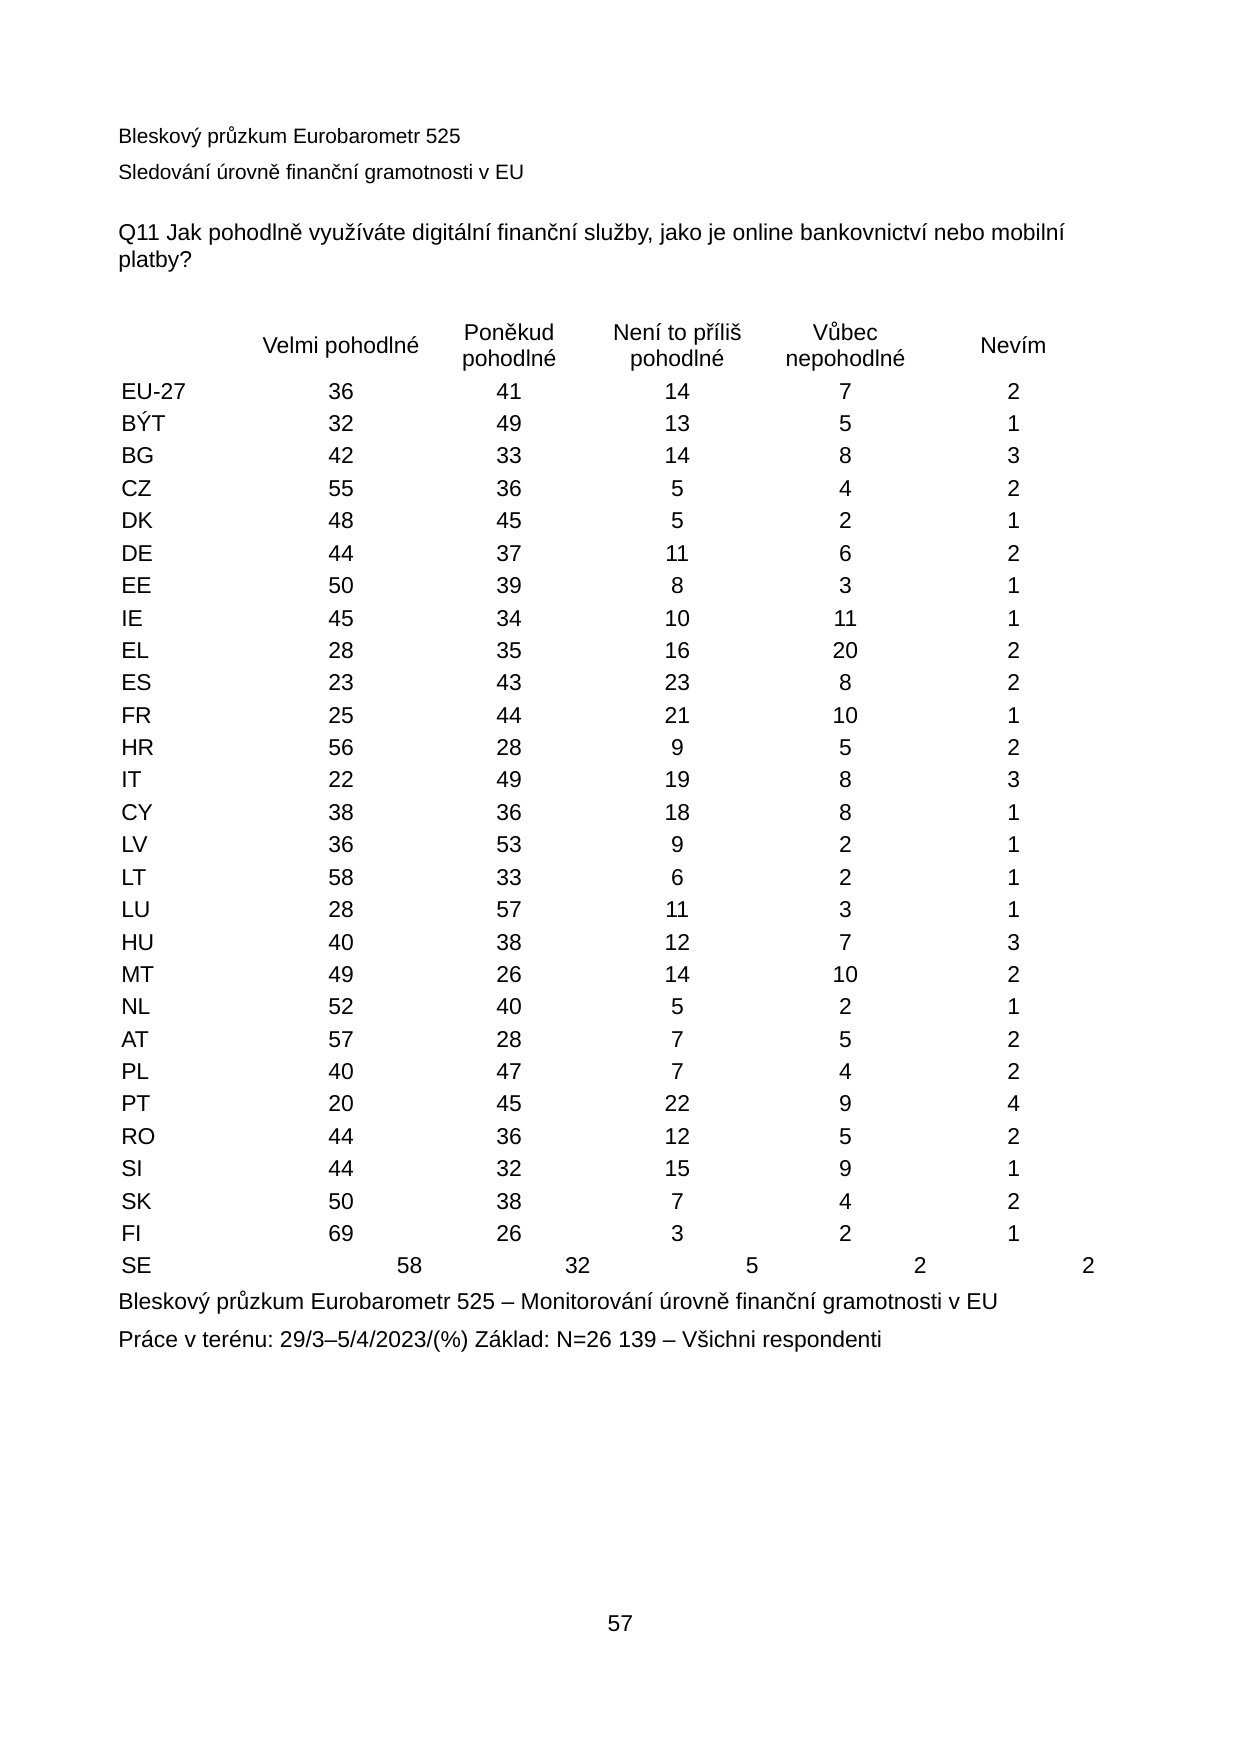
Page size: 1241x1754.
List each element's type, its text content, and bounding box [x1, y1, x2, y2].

table_cell 52 [257, 990, 425, 1023]
table_cell 5 [593, 1249, 761, 1282]
table_cell PT [118, 1088, 257, 1120]
table_cell 3 [593, 1217, 761, 1249]
table_cell 9 [761, 1088, 929, 1120]
table_cell 1 [929, 1152, 1097, 1184]
table_cell 5 [593, 472, 761, 504]
table_cell 58 [257, 1249, 425, 1282]
table_cell 3 [929, 764, 1097, 796]
table_cell 28 [257, 893, 425, 925]
table_cell 2 [929, 375, 1097, 407]
table_cell 2 [929, 472, 1097, 504]
table_cell LU [118, 893, 257, 925]
table_cell 47 [425, 1055, 593, 1087]
table_cell 9 [761, 1152, 929, 1184]
table_cell 33 [425, 861, 593, 893]
table_cell 23 [257, 666, 425, 699]
table_cell FR [118, 699, 257, 731]
table_cell 1 [929, 407, 1097, 439]
table_cell 38 [425, 925, 593, 958]
table_cell 2 [929, 537, 1097, 569]
table_cell CY [118, 796, 257, 828]
table_cell 25 [257, 699, 425, 731]
table_cell 11 [593, 537, 761, 569]
table_cell 55 [257, 472, 425, 504]
table_cell 50 [257, 569, 425, 601]
table_cell 40 [257, 925, 425, 958]
table_cell 35 [425, 634, 593, 666]
table_cell 1 [929, 828, 1097, 861]
table_cell CZ [118, 472, 257, 504]
table_cell 28 [257, 634, 425, 666]
table_cell 26 [425, 1217, 593, 1249]
table_cell IE [118, 601, 257, 634]
table_cell 43 [425, 666, 593, 699]
table_cell 21 [593, 699, 761, 731]
table_cell EE [118, 569, 257, 601]
table_cell 36 [425, 796, 593, 828]
table_cell 4 [929, 1088, 1097, 1120]
table_cell MT [118, 958, 257, 990]
table_cell DE [118, 537, 257, 569]
table_cell 5 [761, 1023, 929, 1055]
table_cell 32 [257, 407, 425, 439]
table_cell 8 [593, 569, 761, 601]
table_cell 38 [425, 1185, 593, 1217]
table_cell 2 [929, 666, 1097, 699]
table_cell 48 [257, 504, 425, 537]
table_cell 10 [761, 958, 929, 990]
table_cell 58 [257, 861, 425, 893]
table_cell 36 [425, 1120, 593, 1152]
table_cell SE [118, 1249, 257, 1282]
table_cell PL [118, 1055, 257, 1087]
table_cell SK [118, 1185, 257, 1217]
table_cell DK [118, 504, 257, 537]
table_cell 2 [761, 1217, 929, 1249]
table_cell 26 [425, 958, 593, 990]
table_cell 5 [761, 1120, 929, 1152]
table_cell 34 [425, 601, 593, 634]
table_cell 5 [593, 990, 761, 1023]
table_cell 11 [761, 601, 929, 634]
table_cell 6 [593, 861, 761, 893]
table_cell 36 [257, 375, 425, 407]
table_cell 4 [761, 472, 929, 504]
table_cell 1 [929, 861, 1097, 893]
table_cell 1 [929, 796, 1097, 828]
table_cell 42 [257, 440, 425, 472]
table_cell 44 [257, 537, 425, 569]
table_cell LV [118, 828, 257, 861]
table_cell 20 [257, 1088, 425, 1120]
table_cell 7 [593, 1055, 761, 1087]
table_cell 11 [593, 893, 761, 925]
table_cell 14 [593, 375, 761, 407]
table_cell IT [118, 764, 257, 796]
table_cell 15 [593, 1152, 761, 1184]
table_cell 2 [929, 1249, 1097, 1282]
table_header Není to příliš pohodlné [593, 316, 761, 375]
table_cell 23 [593, 666, 761, 699]
table_cell 5 [761, 731, 929, 763]
table_cell 49 [425, 764, 593, 796]
table_cell 1 [929, 699, 1097, 731]
text Práce v terénu: 29/3–5/4/2023/(%) Základ: N=26 139 – Všichni respondenti [118, 1326, 1122, 1352]
table_cell 2 [761, 828, 929, 861]
table_cell 8 [761, 796, 929, 828]
table_cell 2 [929, 731, 1097, 763]
table_cell 57 [257, 1023, 425, 1055]
table_cell 3 [929, 440, 1097, 472]
table_cell ES [118, 666, 257, 699]
table_cell 2 [929, 1023, 1097, 1055]
table_cell 2 [929, 1120, 1097, 1152]
table_cell 45 [257, 601, 425, 634]
table_cell 4 [761, 1185, 929, 1217]
table_cell 39 [425, 569, 593, 601]
table_header Poněkud pohodlné [425, 316, 593, 375]
table_cell 7 [761, 925, 929, 958]
table_cell HR [118, 731, 257, 763]
table_cell 7 [593, 1023, 761, 1055]
table_cell 69 [257, 1217, 425, 1249]
table_cell 3 [761, 893, 929, 925]
table_cell 7 [761, 375, 929, 407]
table_cell HU [118, 925, 257, 958]
table_cell 22 [593, 1088, 761, 1120]
table_header Nevím [929, 316, 1097, 375]
table_cell 1 [929, 990, 1097, 1023]
table_cell 7 [593, 1185, 761, 1217]
table_cell 20 [761, 634, 929, 666]
table_cell FI [118, 1217, 257, 1249]
table_cell 5 [593, 504, 761, 537]
table_cell 8 [761, 666, 929, 699]
table_cell SI [118, 1152, 257, 1184]
table_cell 32 [425, 1249, 593, 1282]
table_cell NL [118, 990, 257, 1023]
table_cell 37 [425, 537, 593, 569]
table_cell 13 [593, 407, 761, 439]
table_cell EL [118, 634, 257, 666]
table_cell 8 [761, 764, 929, 796]
table_cell 57 [425, 893, 593, 925]
table_cell 2 [929, 634, 1097, 666]
table_cell 3 [761, 569, 929, 601]
table_cell EU-27 [118, 375, 257, 407]
table_cell 32 [425, 1152, 593, 1184]
table_cell 2 [929, 1055, 1097, 1087]
table_cell 12 [593, 925, 761, 958]
table_cell 45 [425, 504, 593, 537]
table_cell 36 [425, 472, 593, 504]
table_cell 8 [761, 440, 929, 472]
table_cell 28 [425, 1023, 593, 1055]
table_cell 36 [257, 828, 425, 861]
table_header Velmi pohodlné [257, 316, 425, 375]
table_cell 1 [929, 1217, 1097, 1249]
table_cell 2 [761, 861, 929, 893]
table_cell 3 [929, 925, 1097, 958]
table_cell 41 [425, 375, 593, 407]
table_cell 49 [425, 407, 593, 439]
table_cell 5 [761, 407, 929, 439]
table_cell 38 [257, 796, 425, 828]
table_cell 16 [593, 634, 761, 666]
table_cell 10 [593, 601, 761, 634]
table_header Vůbec nepohodlné [761, 316, 929, 375]
table_cell 10 [761, 699, 929, 731]
table_cell BÝT [118, 407, 257, 439]
table_cell 14 [593, 440, 761, 472]
table_cell 2 [761, 504, 929, 537]
table_cell 53 [425, 828, 593, 861]
table_cell 2 [929, 958, 1097, 990]
table_cell 4 [761, 1055, 929, 1087]
table_cell 14 [593, 958, 761, 990]
table_cell RO [118, 1120, 257, 1152]
table_cell 56 [257, 731, 425, 763]
table_cell LT [118, 861, 257, 893]
table_cell 44 [425, 699, 593, 731]
table_cell 1 [929, 504, 1097, 537]
table_cell 12 [593, 1120, 761, 1152]
table_cell 9 [593, 828, 761, 861]
text Bleskový průzkum Eurobarometr 525 – Monitorování úrovně finanční gramotnosti v EU [118, 1288, 1122, 1314]
table_cell 18 [593, 796, 761, 828]
table_cell 19 [593, 764, 761, 796]
table_cell 33 [425, 440, 593, 472]
table_cell 45 [425, 1088, 593, 1120]
table_cell 1 [929, 601, 1097, 634]
table_cell 40 [425, 990, 593, 1023]
table_cell AT [118, 1023, 257, 1055]
table_cell 49 [257, 958, 425, 990]
table_cell 28 [425, 731, 593, 763]
table_cell 6 [761, 537, 929, 569]
table_header [118, 316, 257, 375]
table_cell 1 [929, 569, 1097, 601]
table_cell 50 [257, 1185, 425, 1217]
table_cell 40 [257, 1055, 425, 1087]
table_cell 2 [761, 1249, 929, 1282]
table_cell 44 [257, 1152, 425, 1184]
table_cell 2 [929, 1185, 1097, 1217]
table_cell 9 [593, 731, 761, 763]
text Q11 Jak pohodlně využíváte digitální finanční služby, jako je online bankovnictví nebo mobilní platby? [118, 219, 1122, 272]
table_cell BG [118, 440, 257, 472]
table_cell 22 [257, 764, 425, 796]
table_cell 1 [929, 893, 1097, 925]
table_cell 2 [761, 990, 929, 1023]
table_cell 44 [257, 1120, 425, 1152]
